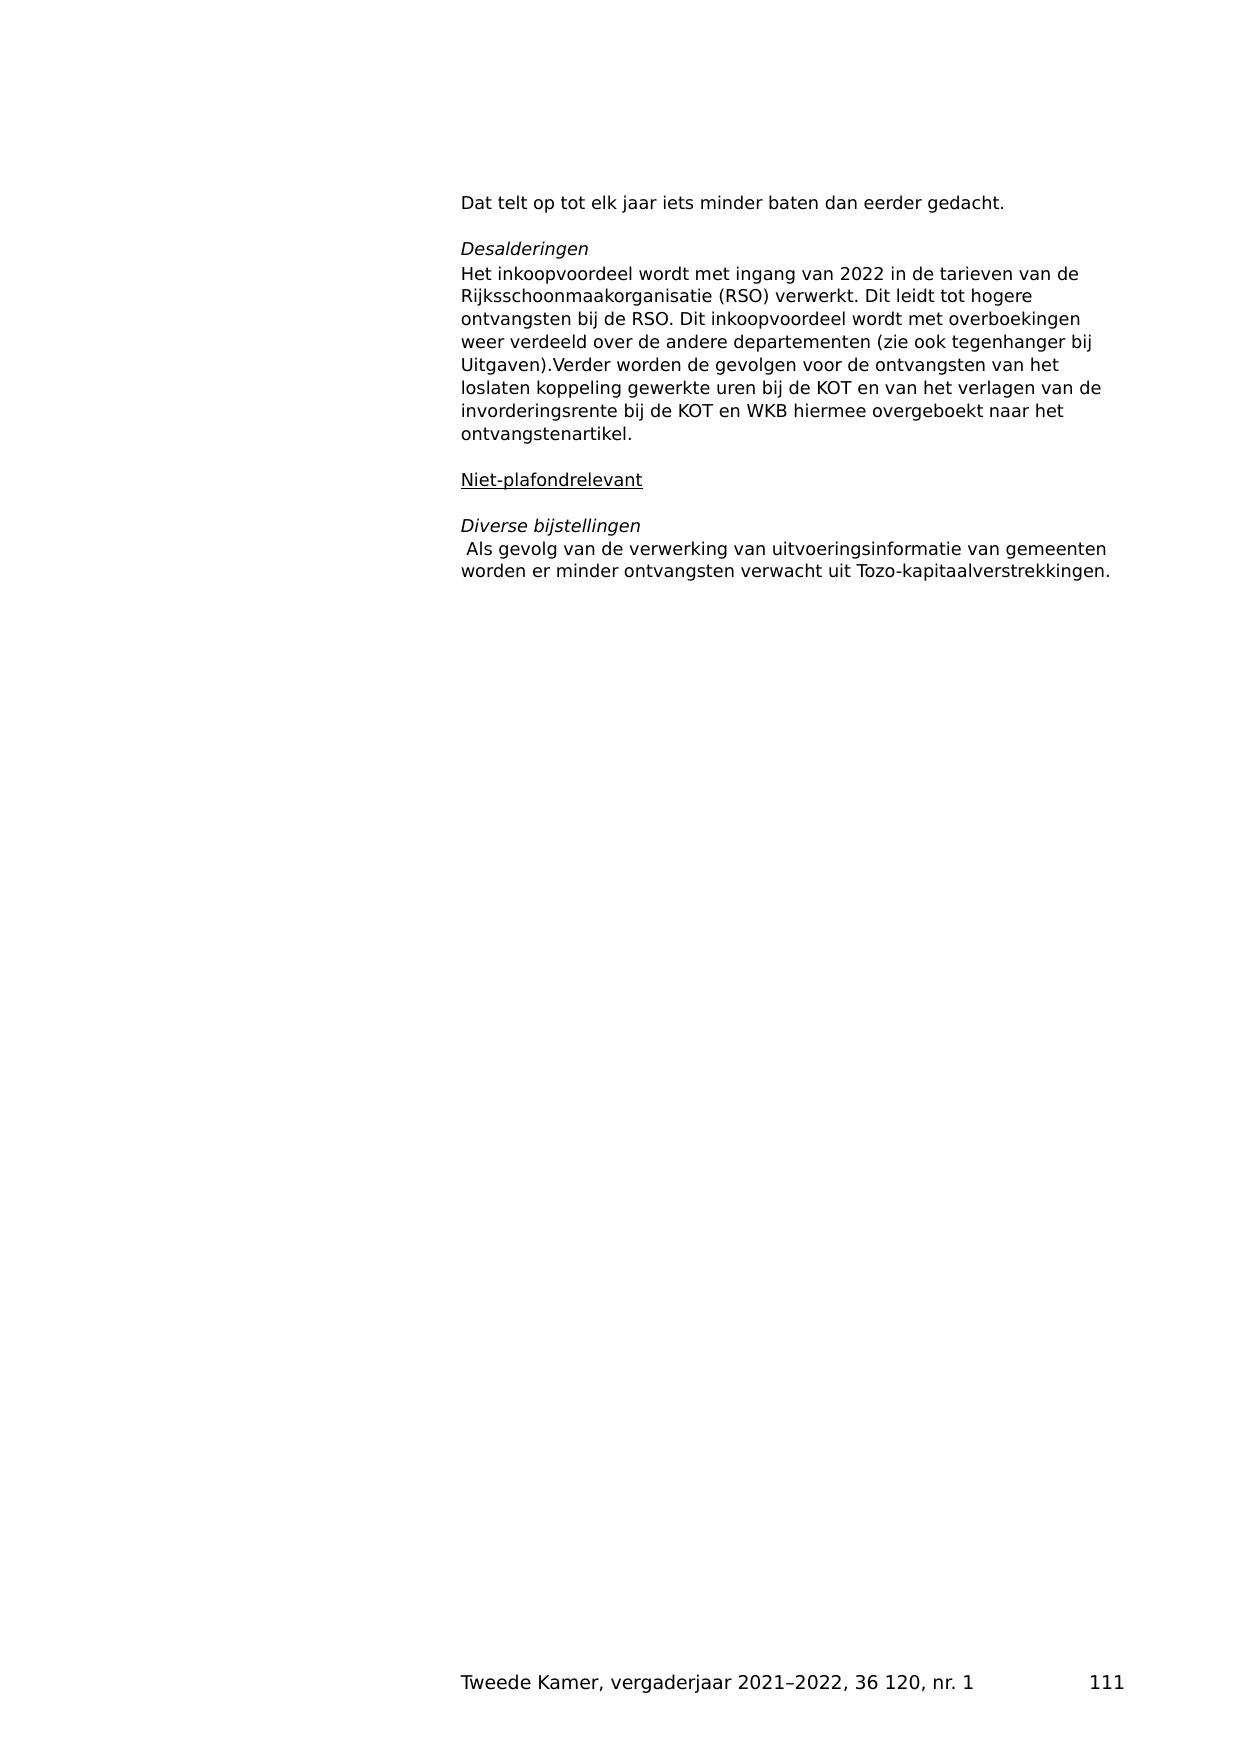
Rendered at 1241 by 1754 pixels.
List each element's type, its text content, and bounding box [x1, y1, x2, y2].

text Dat telt op tot elk jaar iets minder baten dan eerder gedacht. [461, 191, 1125, 214]
text Het inkoopvoordeel wordt met ingang van 2022 in de tarieven van de Rijksschoonmaakorganisatie (RSO) verwerkt. Dit leidt tot hogere ontvangsten bij de RSO. Dit inkoopvoordeel wordt met overboekingen weer verdeeld over de andere departementen (zie ook tegenhanger bij Uitgaven).Verder worden de gevolgen voor de ontvangsten van het loslaten koppeling gewerkte uren bij de KOT en van het verlagen van de invorderingsrente bij de KOT en WKB hiermee overgeboekt naar het ontvangstenartikel. [461, 262, 1125, 445]
text Diverse bijstellingen Als gevolg van de verwerking van uitvoeringsinformatie van gemeenten worden er minder ontvangsten verwacht uit Tozo-kapitaalverstrekkingen. [461, 514, 1125, 582]
text Niet-plafondrelevant [461, 468, 1125, 491]
text Desalderingen [461, 237, 1125, 259]
